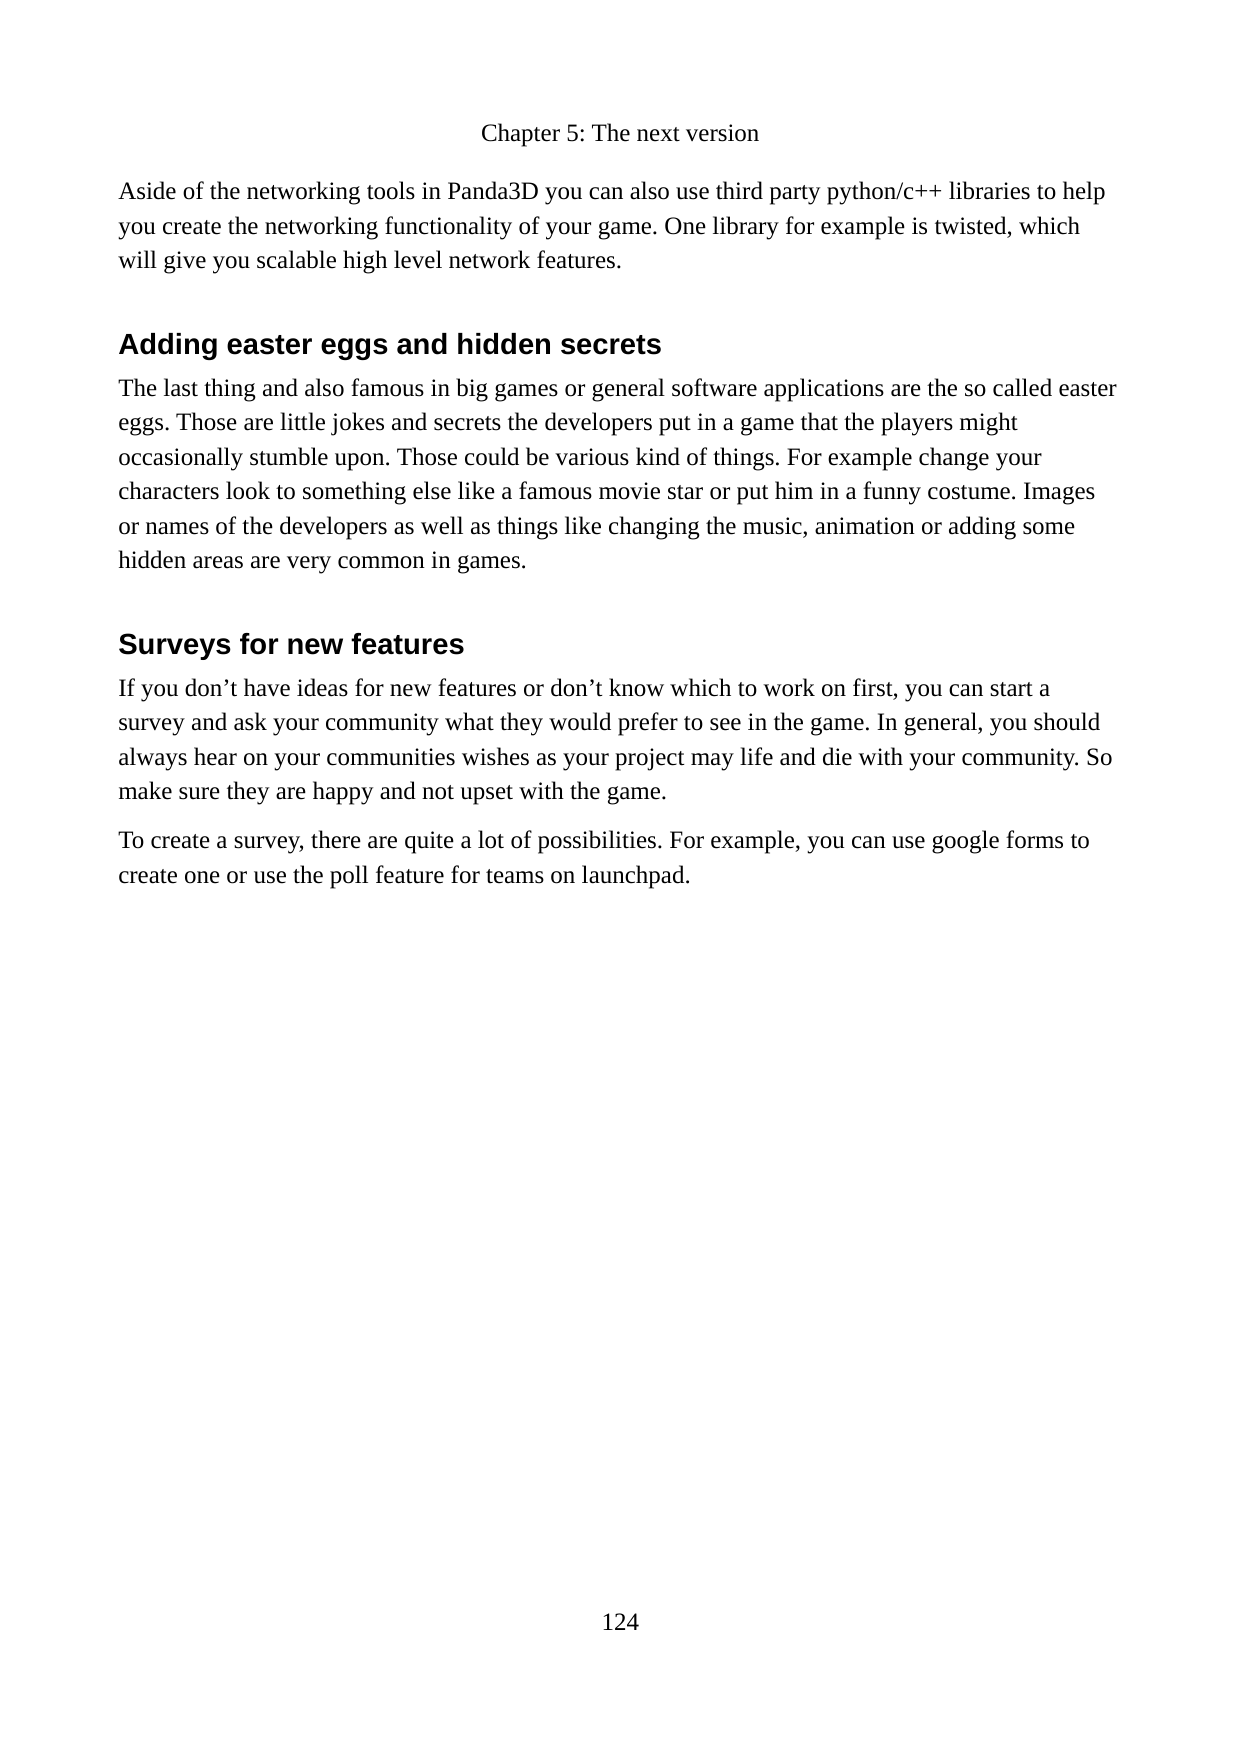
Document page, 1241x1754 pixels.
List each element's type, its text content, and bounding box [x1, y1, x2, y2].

subtitle Adding easter eggs and hidden secrets [118, 327, 1122, 360]
text Aside of the networking tools in Panda3D you can also use third party python/c++ libraries to help you create the networking functionality of your game. One library for example is twisted, which will give you scalable high level network features. [118, 176, 1122, 274]
text To create a survey, there are quite a lot of possibilities. For example, you can use google forms to create one or use the poll feature for teams on launchpad. [118, 825, 1122, 888]
text The last thing and also famous in big games or general software applications are the so called easter eggs. Those are little jokes and secrets the developers put in a game that the players might occasionally stumble upon. Those could be various kind of things. For example change your characters look to something else like a famous movie star or put him in a funny costume. Images or names of the developers as well as things like changing the music, animation or adding some hidden areas are very common in games. [118, 373, 1122, 574]
subtitle Surveys for new features [118, 627, 1122, 660]
text If you don’t have ideas for new features or don’t know which to work on first, you can start a survey and ask your community what they would prefer to see in the game. In general, you should always hear on your communities wishes as your project may life and die with your community. So make sure they are happy and not upset with the game. [118, 673, 1122, 805]
